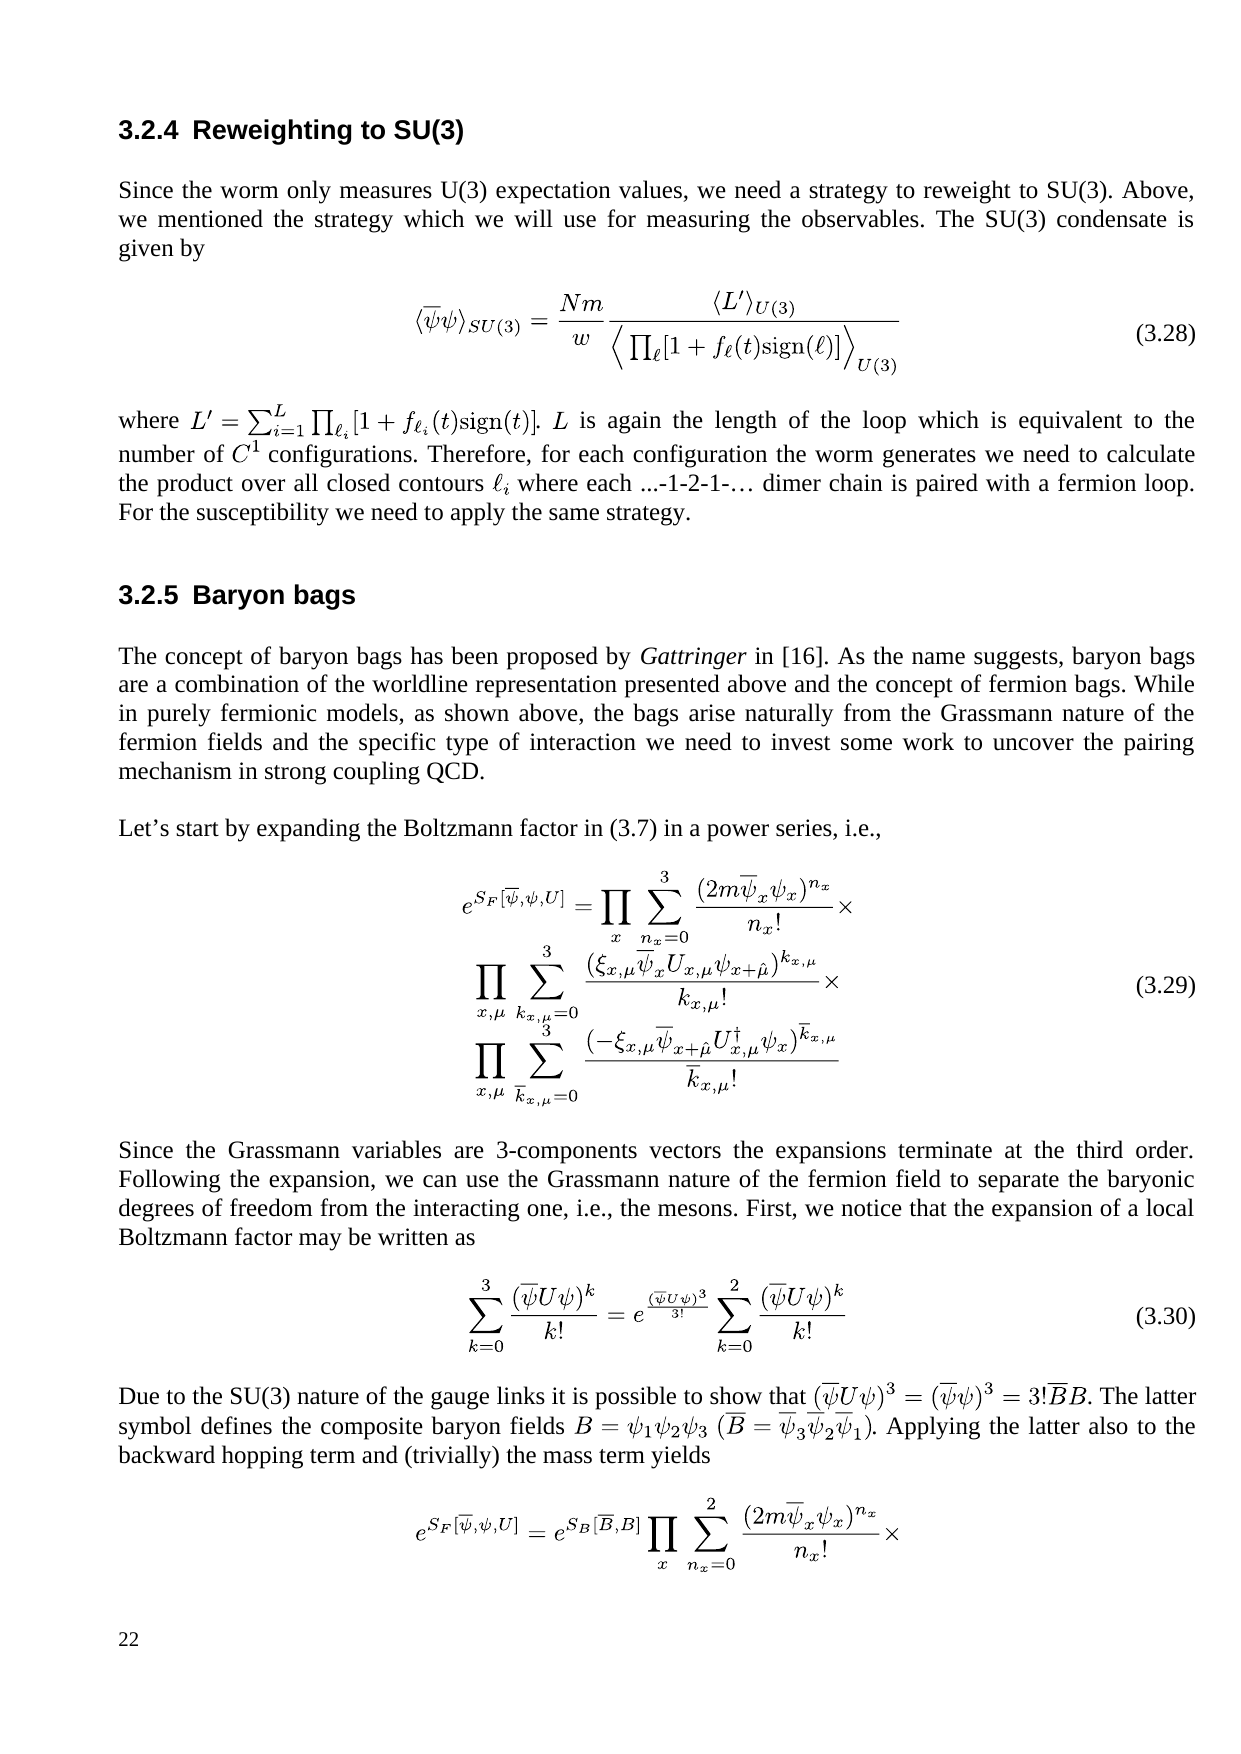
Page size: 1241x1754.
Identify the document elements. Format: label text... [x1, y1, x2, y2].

text where . is again the length of the loop which is equivalent to the number of configurations. Therefore, for each configuration the worm generates we need to calculate the product over all closed contours where each ...-1-2-1-… dimer chain is paired with a fermion loop. For the susceptibility we need to apply the same strategy. [118, 404, 1196, 525]
subtitle Reweighting to SU(3) [118, 114, 1196, 145]
text (3.30) [738, 1279, 1196, 1352]
text Let’s start by expanding the Boltzmann factor in (3.7) in a power series, i.e., [118, 813, 1196, 842]
text (3.29) [544, 945, 1196, 1023]
text [118, 290, 878, 376]
subtitle Baryon bags [118, 579, 1196, 610]
text Due to the SU(3) nature of the gauge links it is possible to show that . The latter symbol defines the composite baryon fields . Applying the latter also to the backward hopping term and (trivially) the mass term yields [118, 1381, 1196, 1469]
text The concept of baryon bags has been proposed by Gattringer in [16]. As the name suggests, baryon bags are a combination of the worldline representation presented above and the concept of fermion bags. While in purely fermionic models, as shown above, the bags arise naturally from the Grassmann nature of the fermion fields and the specific type of interaction we need to invest some work to uncover the pairing mechanism in strong coupling QCD. [118, 641, 1196, 784]
text (3.28) [748, 290, 1196, 376]
text Since the Grassmann variables are 3-components vectors the expansions terminate at the third order. Following the expansion, we can use the Grassmann nature of the fermion field to separate the baryonic degrees of freedom from the interacting one, i.e., the mesons. First, we notice that the expansion of a local Boltzmann factor may be written as [118, 1135, 1196, 1250]
text [118, 1279, 483, 1352]
text [118, 945, 544, 1023]
text Since the worm only measures U(3) expectation values, we need a strategy to reweight to SU(3). Above, we mentioned the strategy which we will use for measuring the observables. The SU(3) condensate is given by [118, 175, 1196, 261]
